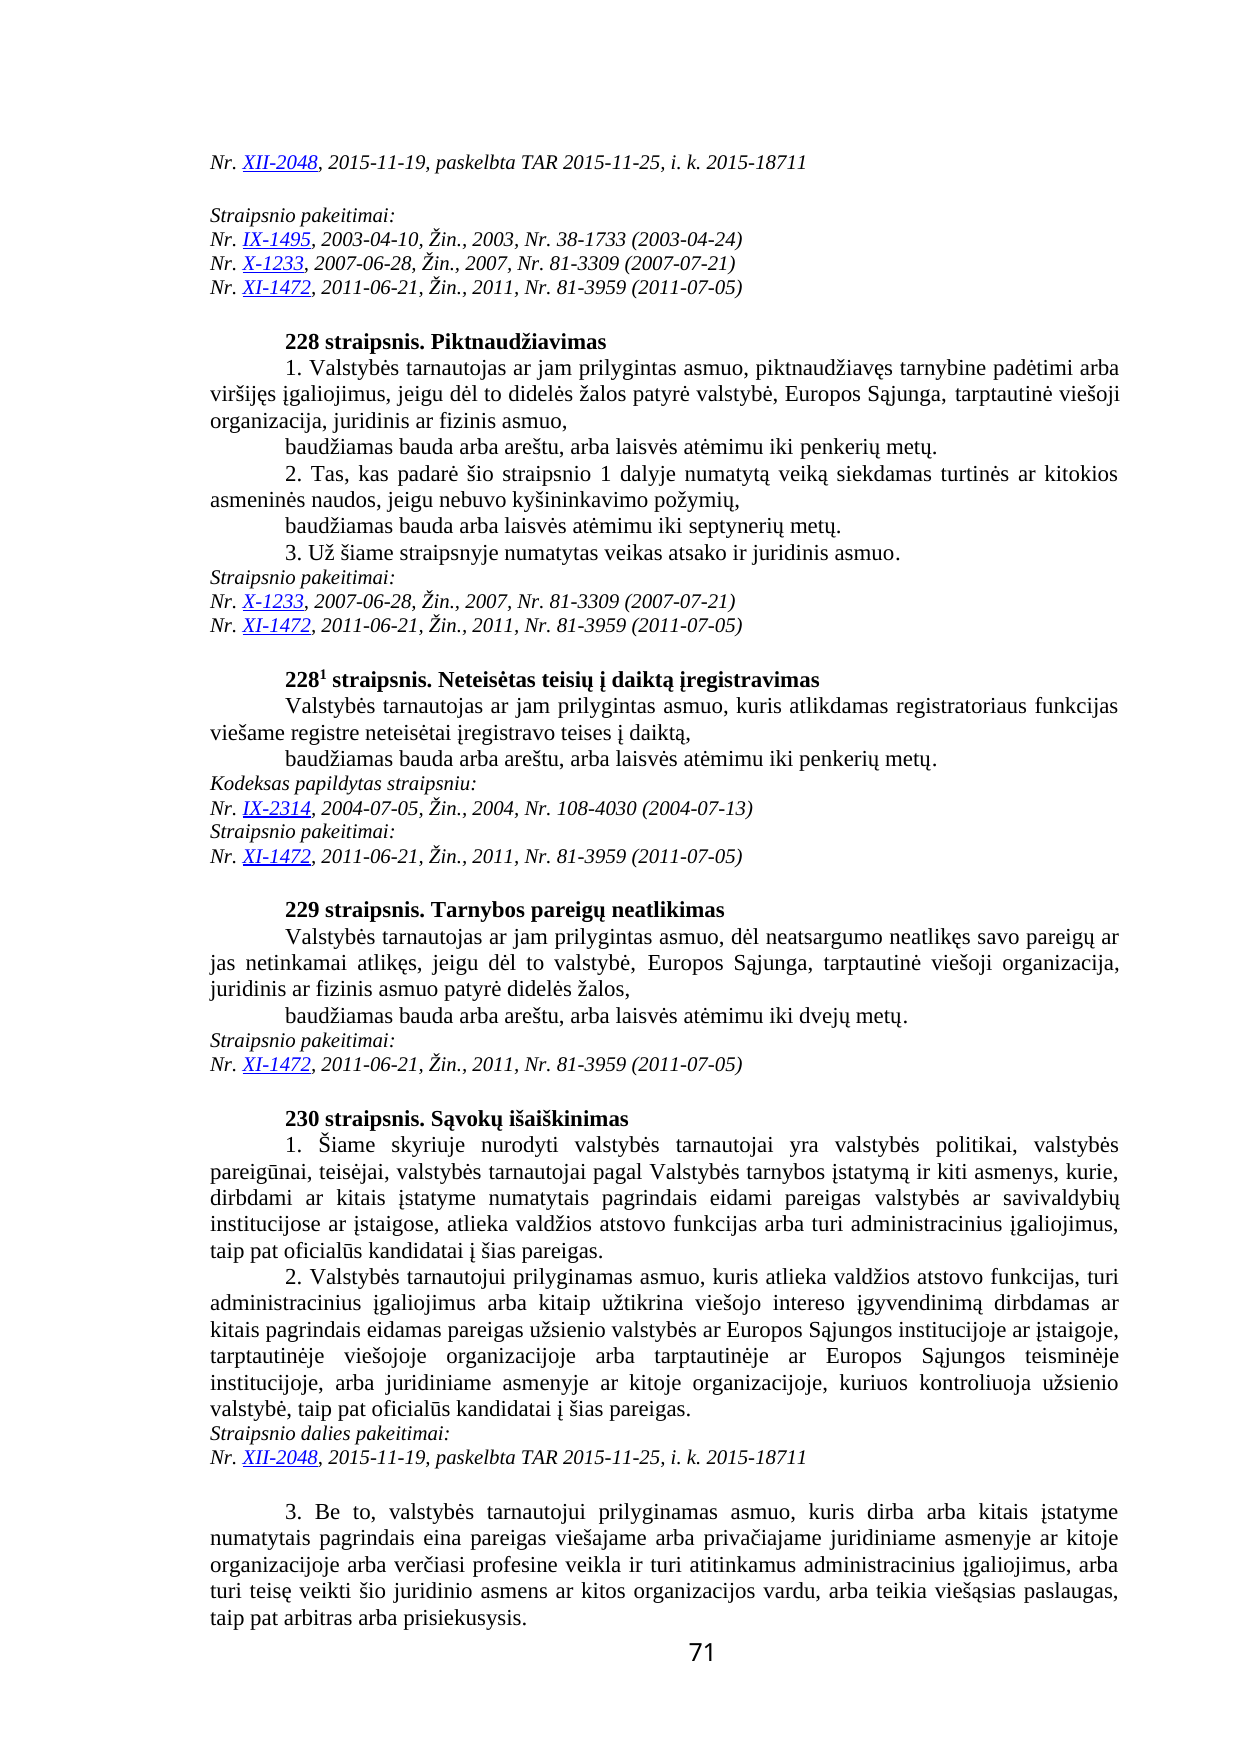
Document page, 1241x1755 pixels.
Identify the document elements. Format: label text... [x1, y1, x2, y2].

text 2. Tas, kas padarė šio straipsnio 1 dalyje numatytą veiką siekdamas turtinės ar kitokios asmeninės naudos, jeigu nebuvo kyšininkavimo požymių, [210, 459, 1120, 512]
text 229 straipsnis. Tarnybos pareigų neatlikimas [210, 896, 1120, 923]
text Nr. XII-2048, 2015-11-19, paskelbta TAR 2015-11-25, i. k. 2015-18711 [210, 1445, 1120, 1469]
text 2281 straipsnis. Neteisėtas teisių į daiktą įregistravimas [210, 666, 1120, 692]
text Straipsnio pakeitimai: [210, 1028, 1120, 1052]
text Straipsnio pakeitimai: [210, 565, 1120, 589]
text Nr. XI-1472, 2011-06-21, Žin., 2011, Nr. 81-3959 (2011-07-05) [210, 1052, 1120, 1076]
text 2. Valstybės tarnautojui prilyginamas asmuo, kuris atlieka valdžios atstovo funkcijas, turi administracinius įgaliojimus arba kitaip užtikrina viešojo intereso įgyvendinimą dirbdamas ar kitais pagrindais eidamas pareigas užsienio valstybės ar Europos Sąjungos institucijoje ar įstaigoje, tarptautinėje viešojoje organizacijoje arba tarptautinėje ar Europos Sąjungos teisminėje institucijoje, arba juridiniame asmenyje ar kitoje organizacijoje, kuriuos kontroliuoja užsienio valstybė, taip pat oficialūs kandidatai į šias pareigas. [210, 1263, 1120, 1421]
text baudžiamas bauda arba areštu, arba laisvės atėmimu iki penkerių metų. [210, 433, 1120, 459]
text Nr. XI-1472, 2011-06-21, Žin., 2011, Nr. 81-3959 (2011-07-05) [210, 613, 1120, 637]
text Straipsnio pakeitimai: [210, 819, 1120, 843]
text baudžiamas bauda arba laisvės atėmimu iki septynerių metų. [210, 512, 1120, 539]
text Nr. XII-2048, 2015-11-19, paskelbta TAR 2015-11-25, i. k. 2015-18711 [210, 150, 1120, 174]
text Valstybės tarnautojas ar jam prilygintas asmuo, dėl neatsargumo neatlikęs savo pareigų ar jas netinkamai atlikęs, jeigu dėl to valstybė, Europos Sąjunga, tarptautinė viešoji organizacija, juridinis ar fizinis asmuo patyrė didelės žalos, [210, 923, 1120, 1002]
text Nr. XI-1472, 2011-06-21, Žin., 2011, Nr. 81-3959 (2011-07-05) [210, 843, 1120, 868]
text 3. Be to, valstybės tarnautojui prilyginamas asmuo, kuris dirba arba kitais įstatyme numatytais pagrindais eina pareigas viešajame arba privačiajame juridiniame asmenyje ar kitoje organizacijoje arba verčiasi profesine veikla ir turi atitinkamus administracinius įgaliojimus, arba turi teisę veikti šio juridinio asmens ar kitos organizacijos vardu, arba teikia viešąsias paslaugas, taip pat arbitras arba prisiekusysis. [210, 1498, 1120, 1630]
text Nr. XI-1472, 2011-06-21, Žin., 2011, Nr. 81-3959 (2011-07-05) [210, 275, 1120, 299]
text 1. Šiame skyriuje nurodyti valstybės tarnautojai yra valstybės politikai, valstybės pareigūnai, teisėjai, valstybės tarnautojai pagal Valstybės tarnybos įstatymą ir kiti asmenys, kurie, dirbdami ar kitais įstatyme numatytais pagrindais eidami pareigas valstybės ar savivaldybių institucijose ar įstaigose, atlieka valdžios atstovo funkcijas arba turi administracinius įgaliojimus, taip pat oficialūs kandidatai į šias pareigas. [210, 1131, 1120, 1263]
text Nr. IX-2314, 2004-07-05, Žin., 2004, Nr. 108-4030 (2004-07-13) [210, 795, 1120, 819]
text Valstybės tarnautojas ar jam prilygintas asmuo, kuris atlikdamas registratoriaus funkcijas viešame registre neteisėtai įregistravo teises į daiktą, [210, 692, 1120, 745]
text 230 straipsnis. Sąvokų išaiškinimas [210, 1105, 1120, 1131]
text Nr. IX-1495, 2003-04-10, Žin., 2003, Nr. 38-1733 (2003-04-24) [210, 227, 1120, 251]
text Nr. X-1233, 2007-06-28, Žin., 2007, Nr. 81-3309 (2007-07-21) [210, 589, 1120, 613]
text baudžiamas bauda arba areštu, arba laisvės atėmimu iki dvejų metų. [210, 1002, 1120, 1028]
text Kodeksas papildytas straipsniu: [210, 771, 1120, 795]
text Nr. X-1233, 2007-06-28, Žin., 2007, Nr. 81-3309 (2007-07-21) [210, 251, 1120, 275]
text baudžiamas bauda arba areštu, arba laisvės atėmimu iki penkerių metų. [210, 745, 1120, 771]
text Straipsnio pakeitimai: [210, 203, 1120, 227]
text 3. Už šiame straipsnyje numatytas veikas atsako ir juridinis asmuo. [210, 539, 1120, 565]
text 228 straipsnis. Piktnaudžiavimas [210, 328, 1120, 354]
text Straipsnio dalies pakeitimai: [210, 1421, 1120, 1445]
text 1. Valstybės tarnautojas ar jam prilygintas asmuo, piktnaudžiavęs tarnybine padėtimi arba viršijęs įgaliojimus, jeigu dėl to didelės žalos patyrė valstybė, Europos Sąjunga, tarptautinė viešoji organizacija, juridinis ar fizinis asmuo, [210, 354, 1120, 433]
